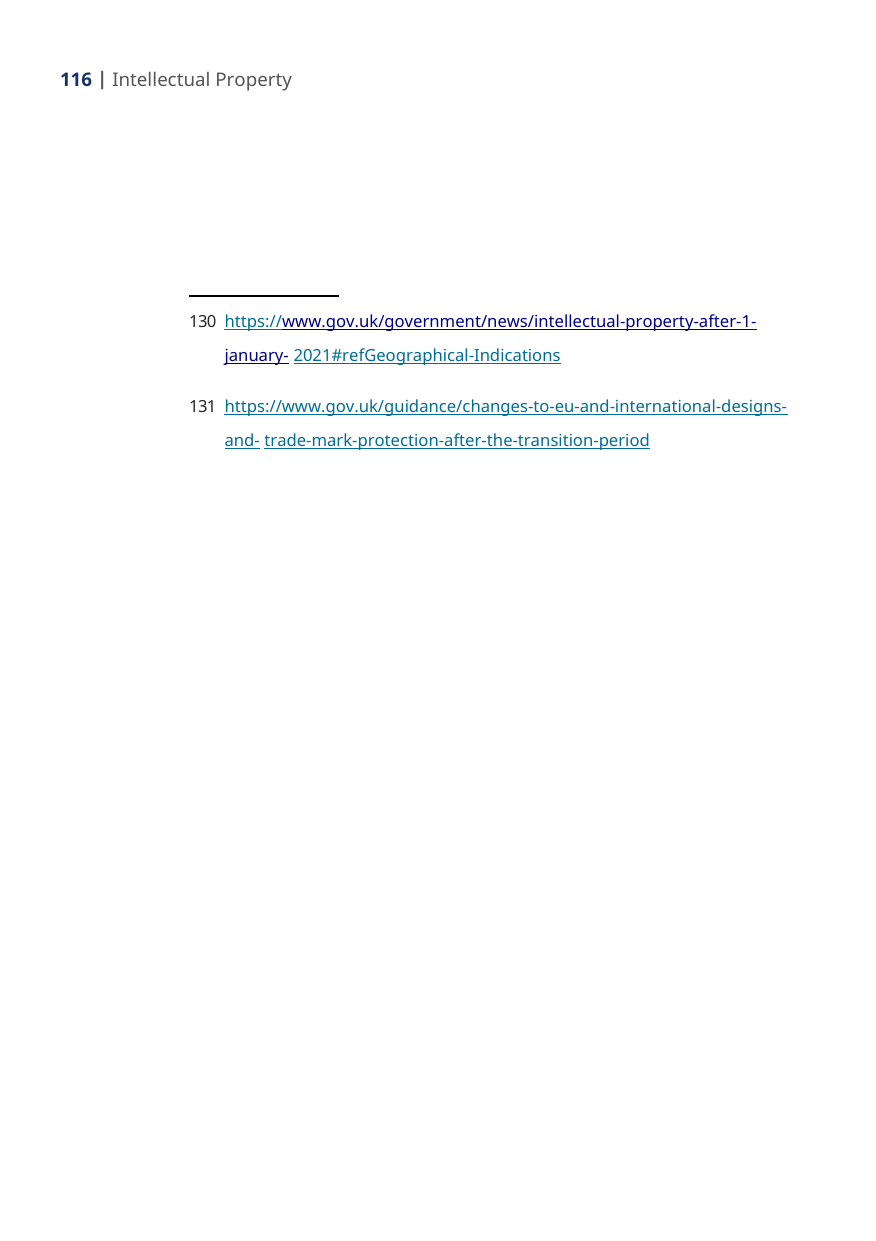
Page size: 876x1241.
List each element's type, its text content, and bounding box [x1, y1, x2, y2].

list https://www.gov.uk/government/news/intellectual-property-after-1-january- 2021#refGeographical-Indications [189, 310, 800, 366]
list https://www.gov.uk/guidance/changes-to-eu-and-international-designs-and- trade-mark-protection-after-the-transition-period [189, 394, 812, 451]
